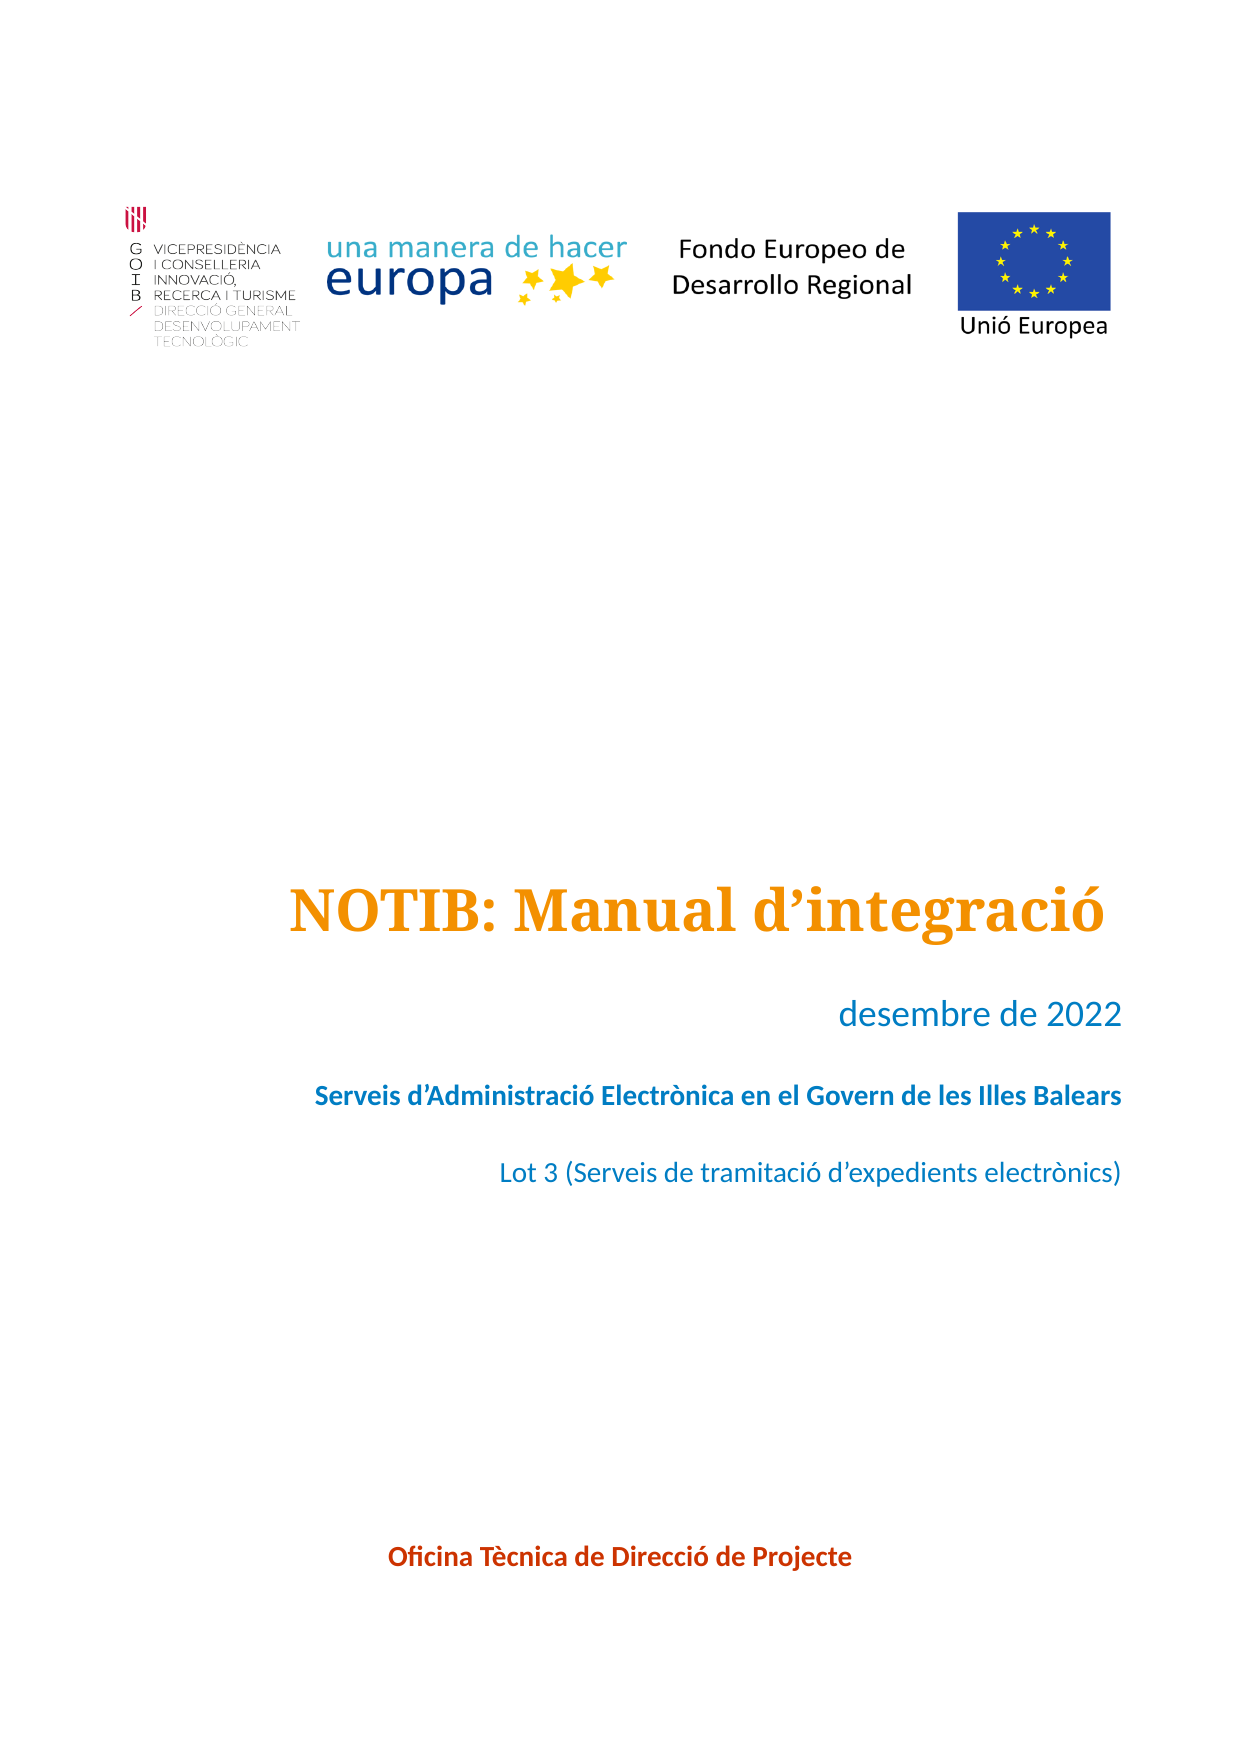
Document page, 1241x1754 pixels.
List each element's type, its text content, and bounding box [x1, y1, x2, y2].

picture [321, 202, 1122, 352]
text Oficina Tècnica de Direcció de Projecte [118, 1538, 1122, 1574]
text Serveis d’Administració Electrònica en el Govern de les Illes Balears [118, 1077, 1122, 1113]
text desembre de 2022 [118, 990, 1122, 1036]
text NOTIB: Manual d’integració [118, 869, 1122, 949]
picture [118, 202, 308, 351]
text Lot 3 (Serveis de tramitació d’expedients electrònics) [118, 1154, 1122, 1189]
